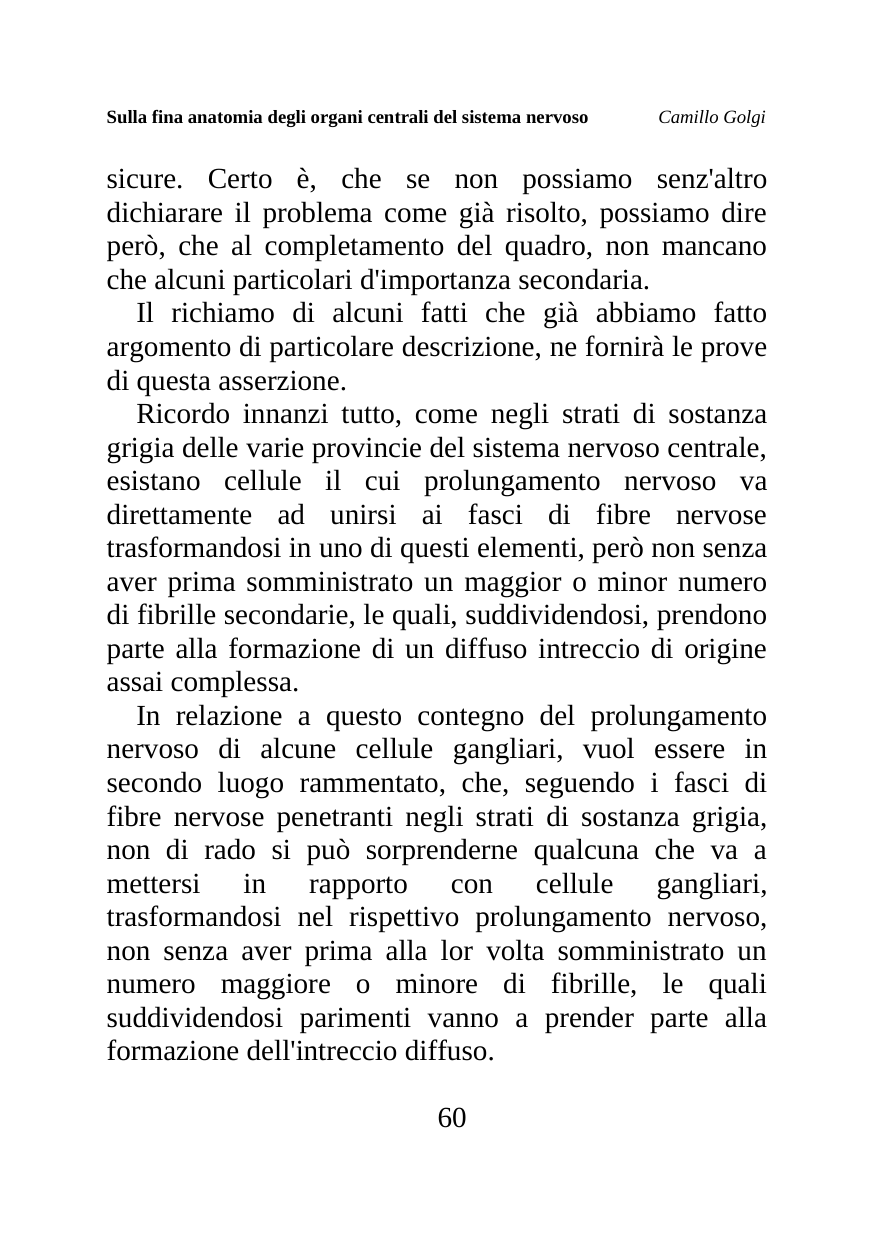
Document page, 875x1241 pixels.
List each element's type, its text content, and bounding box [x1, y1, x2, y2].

text Ricordo innanzi tutto, come negli strati di sostanza grigia delle varie provincie del sistema nervoso centrale, esistano cellule il cui prolungamento nervoso va direttamente ad unirsi ai fasci di fibre nervose trasformandosi in uno di questi elementi, però non senza aver prima somministrato un maggior o minor numero di fibrille secondarie, le quali, suddividendosi, prendono parte alla formazione di un diffuso intreccio di origine assai complessa. [106, 396, 768, 698]
text sicure. Certo è, che se non possiamo senz'altro dichiarare il problema come già risolto, possiamo dire però, che al completamento del quadro, non mancano che alcuni particolari d'importanza secondaria. [106, 161, 768, 296]
text Il richiamo di alcuni fatti che già abbiamo fatto argomento di particolare descrizione, ne fornirà le prove di questa asserzione. [106, 296, 768, 396]
text In relazione a questo contegno del prolungamento nervoso di alcune cellule gangliari, vuol essere in secondo luogo rammentato, che, seguendo i fasci di fibre nervose penetranti negli strati di sostanza grigia, non di rado si può sorprenderne qualcuna che va a mettersi in rapporto con cellule gangliari, trasformandosi nel rispettivo prolungamento nervoso, non senza aver prima alla lor volta somministrato un numero maggiore o minore di fibrille, le quali suddividendosi parimenti vanno a prender parte alla formazione dell'intreccio diffuso. [106, 698, 768, 1067]
